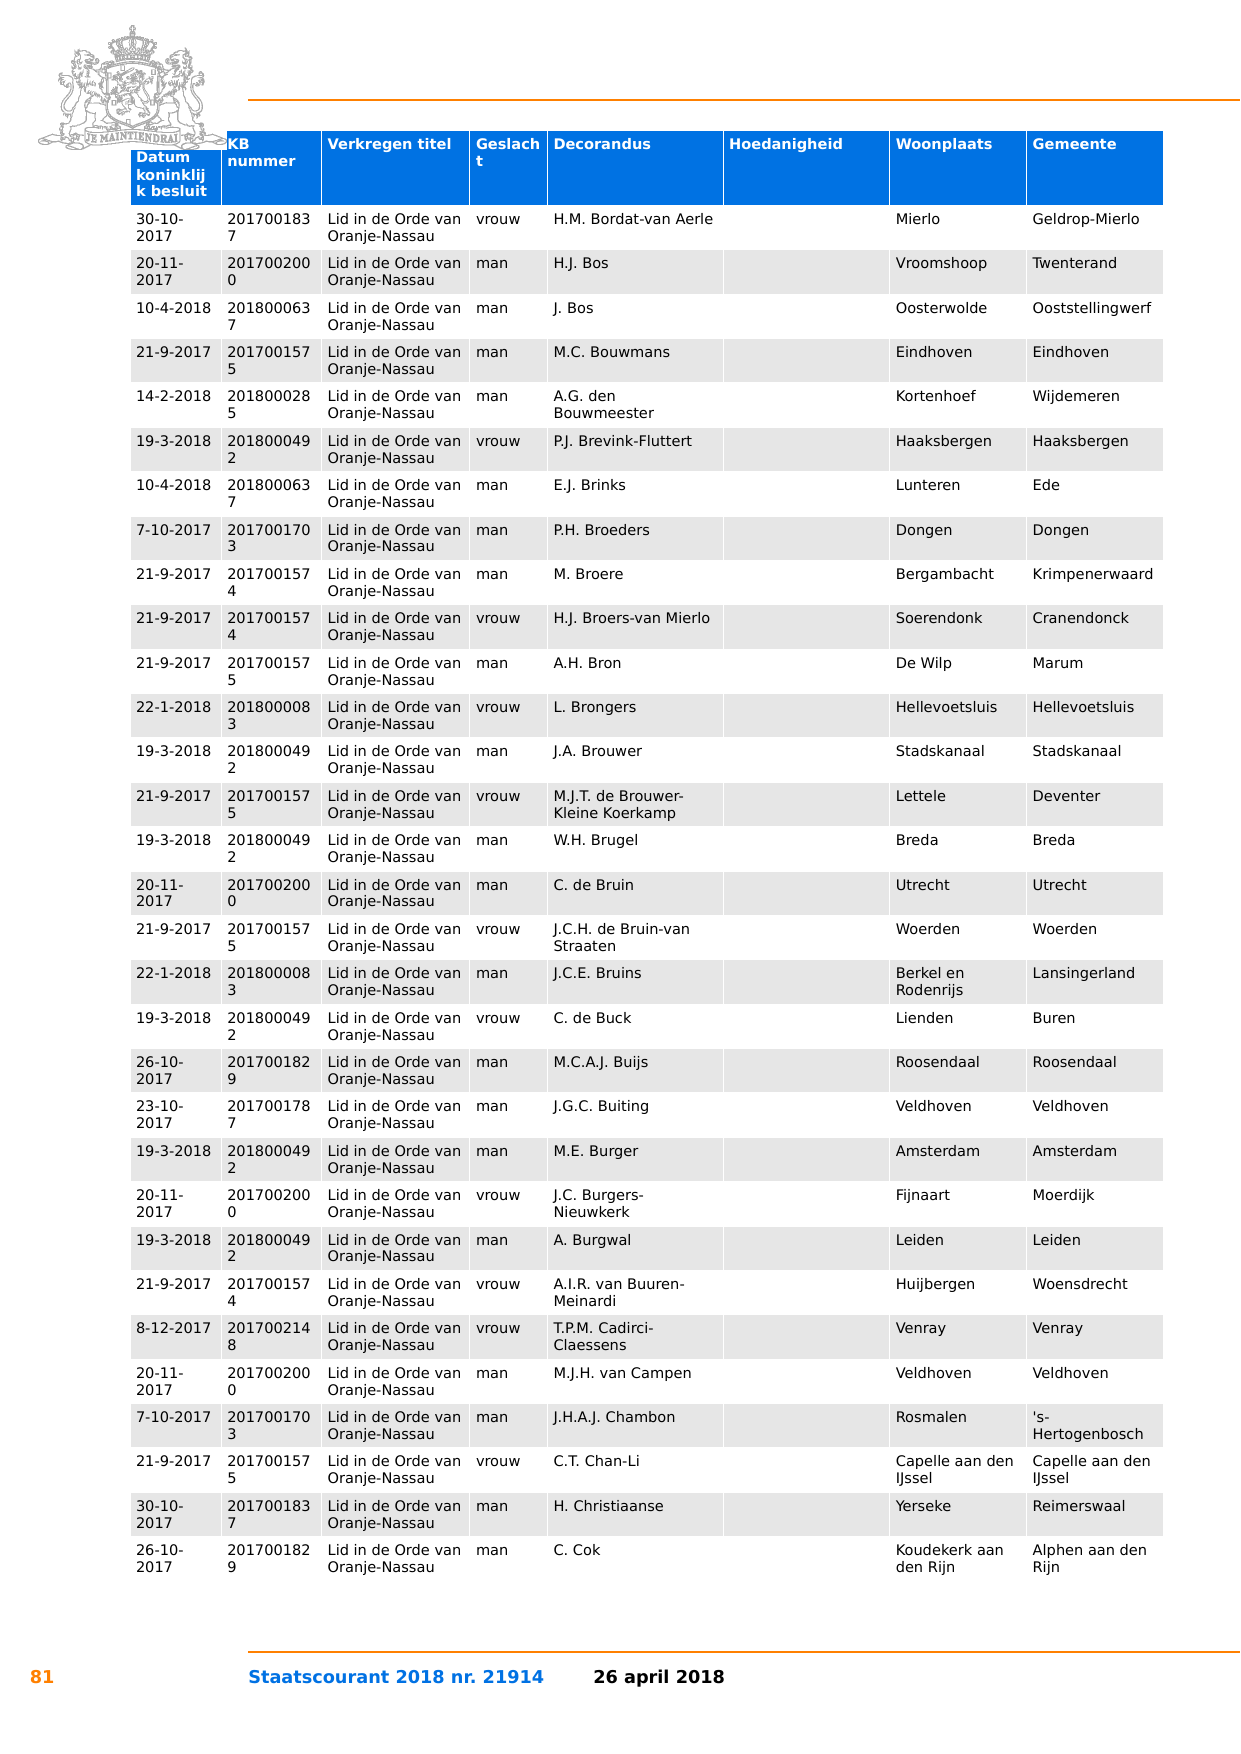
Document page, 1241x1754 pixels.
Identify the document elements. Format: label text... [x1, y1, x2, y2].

table_cell Venray [1027, 1315, 1163, 1359]
table_cell [724, 1493, 889, 1536]
table_cell 26-10-2017 [131, 1049, 221, 1092]
table_cell man [470, 1049, 547, 1092]
table_cell M.C.A.J. Buijs [548, 1049, 723, 1092]
table_cell J.H.A.J. Chambon [548, 1404, 723, 1447]
table_cell 30-10-2017 [131, 1493, 221, 1536]
table_cell [724, 472, 889, 516]
table_cell Fijnaart [890, 1182, 1026, 1226]
table_cell vrouw [470, 1315, 547, 1359]
table_cell 21-9-2017 [131, 561, 221, 604]
table_cell man [470, 1493, 547, 1536]
table_cell Lienden [890, 1005, 1026, 1048]
table_cell Lid in de Orde van Oranje-Nassau [322, 960, 469, 1004]
table_cell 2017002000 [222, 872, 321, 915]
table_cell Veldhoven [1027, 1360, 1163, 1403]
table_cell [724, 1182, 889, 1226]
table_cell Lid in de Orde van Oranje-Nassau [322, 827, 469, 871]
table_cell 2017001703 [222, 1404, 321, 1447]
table_cell man [470, 1138, 547, 1181]
table_cell [724, 1227, 889, 1270]
table_cell 21-9-2017 [131, 605, 221, 649]
table_cell vrouw [470, 694, 547, 737]
table_cell Lid in de Orde van Oranje-Nassau [322, 1360, 469, 1403]
table_cell Leiden [1027, 1227, 1163, 1270]
table_cell Dongen [890, 517, 1026, 560]
table_cell M. Broere [548, 561, 723, 604]
table_cell A. Burgwal [548, 1227, 723, 1270]
table_cell H. Christiaanse [548, 1493, 723, 1536]
table_cell [724, 739, 889, 782]
table_cell 2017002000 [222, 250, 321, 294]
table_cell Hellevoetsluis [890, 694, 1026, 737]
table_header Datum koninklijk besluit [131, 150, 221, 205]
table_cell Haaksbergen [890, 428, 1026, 471]
table_cell man [470, 339, 547, 382]
table_cell Marum [1027, 650, 1163, 693]
table_cell man [470, 250, 547, 294]
table_cell [724, 1404, 889, 1447]
table_cell Roosendaal [890, 1049, 1026, 1092]
table_cell Soerendonk [890, 605, 1026, 649]
table_header KB nummer [222, 131, 321, 205]
table_cell vrouw [470, 605, 547, 649]
table_cell Amsterdam [890, 1138, 1026, 1181]
table_cell 10-4-2018 [131, 472, 221, 516]
table_cell C. Cok [548, 1537, 723, 1581]
table_cell 2018000083 [222, 960, 321, 1004]
table_cell 2018000492 [222, 827, 321, 871]
table_cell 's-Hertogenbosch [1027, 1404, 1163, 1447]
table_cell 20-11-2017 [131, 872, 221, 915]
table_cell [724, 1271, 889, 1314]
table_cell Hellevoetsluis [1027, 694, 1163, 737]
table_header Geslacht [470, 131, 547, 205]
table_cell vrouw [470, 783, 547, 826]
table_cell Bergambacht [890, 561, 1026, 604]
table_cell Yerseke [890, 1493, 1026, 1536]
table_cell Cranendonck [1027, 605, 1163, 649]
table_cell Lid in de Orde van Oranje-Nassau [322, 650, 469, 693]
table_cell Capelle aan den IJssel [1027, 1449, 1163, 1492]
table_cell 2017001574 [222, 605, 321, 649]
table_cell man [470, 960, 547, 1004]
table_cell M.J.T. de Brouwer-Kleine Koerkamp [548, 783, 723, 826]
table_cell [724, 517, 889, 560]
picture [38, 25, 227, 150]
table_cell 2018000083 [222, 694, 321, 737]
table_cell P.H. Broeders [548, 517, 723, 560]
table_cell Stadskanaal [890, 739, 1026, 782]
table_cell vrouw [470, 1271, 547, 1314]
table_cell 2017001575 [222, 339, 321, 382]
table_cell J.G.C. Buiting [548, 1094, 723, 1137]
table_cell Eindhoven [1027, 339, 1163, 382]
table_header Decorandus [548, 131, 723, 205]
table_header Hoedanigheid [724, 131, 889, 205]
table_cell Stadskanaal [1027, 739, 1163, 782]
table_cell Venray [890, 1315, 1026, 1359]
table_cell Lid in de Orde van Oranje-Nassau [322, 1449, 469, 1492]
table_cell 20-11-2017 [131, 1360, 221, 1403]
table_cell [724, 872, 889, 915]
table_cell J. Bos [548, 295, 723, 338]
table_cell Lid in de Orde van Oranje-Nassau [322, 428, 469, 471]
table_cell 21-9-2017 [131, 783, 221, 826]
table_cell Twenterand [1027, 250, 1163, 294]
table_cell 22-1-2018 [131, 960, 221, 1004]
table_cell Lid in de Orde van Oranje-Nassau [322, 561, 469, 604]
table_cell Dongen [1027, 517, 1163, 560]
table_cell 19-3-2018 [131, 428, 221, 471]
table_cell 2017001787 [222, 1094, 321, 1137]
table_cell 7-10-2017 [131, 517, 221, 560]
table_cell 2018000492 [222, 1005, 321, 1048]
table_cell Vroomshoop [890, 250, 1026, 294]
table_cell Lansingerland [1027, 960, 1163, 1004]
table_cell Lid in de Orde van Oranje-Nassau [322, 1094, 469, 1137]
table_cell Rosmalen [890, 1404, 1026, 1447]
table_cell [724, 1449, 889, 1492]
table_cell 21-9-2017 [131, 339, 221, 382]
table_cell Kortenhoef [890, 384, 1026, 427]
table_cell man [470, 872, 547, 915]
table_cell [724, 1360, 889, 1403]
table_cell Lid in de Orde van Oranje-Nassau [322, 783, 469, 826]
table_cell Moerdijk [1027, 1182, 1163, 1226]
table_cell Lunteren [890, 472, 1026, 516]
table_cell man [470, 1360, 547, 1403]
table_cell 2018000492 [222, 739, 321, 782]
table_cell vrouw [470, 1005, 547, 1048]
table_cell 8-12-2017 [131, 1315, 221, 1359]
table_cell Utrecht [1027, 872, 1163, 915]
table_cell 21-9-2017 [131, 1271, 221, 1314]
table_cell Lid in de Orde van Oranje-Nassau [322, 517, 469, 560]
table_cell vrouw [470, 206, 547, 249]
table_cell Wijdemeren [1027, 384, 1163, 427]
table_cell J.C.E. Bruins [548, 960, 723, 1004]
table_cell 2017002000 [222, 1182, 321, 1226]
table_cell Lid in de Orde van Oranje-Nassau [322, 295, 469, 338]
table_cell Lid in de Orde van Oranje-Nassau [322, 339, 469, 382]
table_cell 2018000492 [222, 1138, 321, 1181]
table_cell [724, 827, 889, 871]
table_cell De Wilp [890, 650, 1026, 693]
table_cell 2018000637 [222, 472, 321, 516]
table_cell 30-10-2017 [131, 206, 221, 249]
table_cell Lid in de Orde van Oranje-Nassau [322, 384, 469, 427]
table_cell Lid in de Orde van Oranje-Nassau [322, 605, 469, 649]
table_cell Lid in de Orde van Oranje-Nassau [322, 1138, 469, 1181]
table_cell Lid in de Orde van Oranje-Nassau [322, 916, 469, 959]
table_cell Amsterdam [1027, 1138, 1163, 1181]
table_cell 23-10-2017 [131, 1094, 221, 1137]
table_cell 14-2-2018 [131, 384, 221, 427]
table_cell Veldhoven [1027, 1094, 1163, 1137]
table_cell A.I.R. van Buuren-Meinardi [548, 1271, 723, 1314]
table_cell C.T. Chan-Li [548, 1449, 723, 1492]
table_cell 2017001575 [222, 783, 321, 826]
table_cell vrouw [470, 1449, 547, 1492]
table_cell Buren [1027, 1005, 1163, 1048]
table_cell J.A. Brouwer [548, 739, 723, 782]
table_cell Capelle aan den IJssel [890, 1449, 1026, 1492]
table_cell Lid in de Orde van Oranje-Nassau [322, 872, 469, 915]
table_cell 2018000637 [222, 295, 321, 338]
table_cell Utrecht [890, 872, 1026, 915]
table_cell [724, 694, 889, 737]
table_cell [724, 783, 889, 826]
table_cell J.C. Burgers-Nieuwkerk [548, 1182, 723, 1226]
table_cell [724, 250, 889, 294]
table_cell H.M. Bordat-van Aerle [548, 206, 723, 249]
table_cell [724, 605, 889, 649]
table_cell Roosendaal [1027, 1049, 1163, 1092]
table_cell Woerden [890, 916, 1026, 959]
table_cell 20-11-2017 [131, 250, 221, 294]
table_cell man [470, 517, 547, 560]
table_cell vrouw [470, 1182, 547, 1226]
table_cell Woerden [1027, 916, 1163, 959]
table_cell W.H. Brugel [548, 827, 723, 871]
table_header Gemeente [1027, 131, 1163, 205]
table_cell Lid in de Orde van Oranje-Nassau [322, 250, 469, 294]
table_cell 2017001829 [222, 1049, 321, 1092]
table_cell L. Brongers [548, 694, 723, 737]
table_cell [724, 1049, 889, 1092]
table_cell 2018000285 [222, 384, 321, 427]
table_cell man [470, 739, 547, 782]
table_cell 21-9-2017 [131, 650, 221, 693]
table_cell Lid in de Orde van Oranje-Nassau [322, 1493, 469, 1536]
table_cell 2017001829 [222, 1537, 321, 1581]
table_cell Lid in de Orde van Oranje-Nassau [322, 1005, 469, 1048]
table_cell Lid in de Orde van Oranje-Nassau [322, 1049, 469, 1092]
table_cell [724, 1005, 889, 1048]
table_cell Veldhoven [890, 1094, 1026, 1137]
table_cell 2017001837 [222, 1493, 321, 1536]
table_cell A.G. den Bouwmeester [548, 384, 723, 427]
table_cell man [470, 384, 547, 427]
table_cell man [470, 1227, 547, 1270]
table_cell Lid in de Orde van Oranje-Nassau [322, 472, 469, 516]
table_cell E.J. Brinks [548, 472, 723, 516]
table_cell 19-3-2018 [131, 1227, 221, 1270]
table_cell [724, 428, 889, 471]
table_cell [724, 960, 889, 1004]
table_cell 21-9-2017 [131, 916, 221, 959]
table_cell [724, 1315, 889, 1359]
table_cell Lid in de Orde van Oranje-Nassau [322, 1271, 469, 1314]
table_cell vrouw [470, 916, 547, 959]
table_cell 2017001574 [222, 561, 321, 604]
table_cell Veldhoven [890, 1360, 1026, 1403]
table_cell Lid in de Orde van Oranje-Nassau [322, 206, 469, 249]
table_cell Lid in de Orde van Oranje-Nassau [322, 1227, 469, 1270]
table_cell Krimpenerwaard [1027, 561, 1163, 604]
table_cell M.C. Bouwmans [548, 339, 723, 382]
table_cell [724, 1138, 889, 1181]
table_cell Ooststellingwerf [1027, 295, 1163, 338]
table_cell [724, 1537, 889, 1581]
table_cell [724, 295, 889, 338]
table_cell Alphen aan den Rijn [1027, 1537, 1163, 1581]
table_cell Eindhoven [890, 339, 1026, 382]
table_cell man [470, 827, 547, 871]
table_cell man [470, 561, 547, 604]
table_cell man [470, 295, 547, 338]
table_cell 2017002000 [222, 1360, 321, 1403]
table_cell [724, 916, 889, 959]
table_cell J.C.H. de Bruin-van Straaten [548, 916, 723, 959]
table_cell 2017001837 [222, 206, 321, 249]
table_cell man [470, 1094, 547, 1137]
table_cell 2018000492 [222, 1227, 321, 1270]
table_cell Breda [1027, 827, 1163, 871]
table_cell 2017002148 [222, 1315, 321, 1359]
table_cell [724, 650, 889, 693]
table_cell Lid in de Orde van Oranje-Nassau [322, 1182, 469, 1226]
table_cell 7-10-2017 [131, 1404, 221, 1447]
table_cell 2017001703 [222, 517, 321, 560]
table_cell 22-1-2018 [131, 694, 221, 737]
table_cell Lettele [890, 783, 1026, 826]
table_cell man [470, 472, 547, 516]
table_cell M.E. Burger [548, 1138, 723, 1181]
table_cell H.J. Broers-van Mierlo [548, 605, 723, 649]
table_cell C. de Bruin [548, 872, 723, 915]
table_cell Mierlo [890, 206, 1026, 249]
table_cell Breda [890, 827, 1026, 871]
table_cell Geldrop-Mierlo [1027, 206, 1163, 249]
table_header Woonplaats [890, 131, 1026, 205]
table_cell 19-3-2018 [131, 1138, 221, 1181]
table_cell 2017001575 [222, 1449, 321, 1492]
table_cell Deventer [1027, 783, 1163, 826]
table_cell H.J. Bos [548, 250, 723, 294]
table_cell 19-3-2018 [131, 827, 221, 871]
table_cell Lid in de Orde van Oranje-Nassau [322, 1537, 469, 1581]
table_cell 19-3-2018 [131, 1005, 221, 1048]
table_cell [724, 561, 889, 604]
table_cell Leiden [890, 1227, 1026, 1270]
table_cell Huijbergen [890, 1271, 1026, 1314]
table_cell 2017001575 [222, 650, 321, 693]
table_cell 2017001575 [222, 916, 321, 959]
table_cell Koudekerk aan den Rijn [890, 1537, 1026, 1581]
table_cell M.J.H. van Campen [548, 1360, 723, 1403]
table_cell Lid in de Orde van Oranje-Nassau [322, 739, 469, 782]
table_cell [724, 384, 889, 427]
table_cell P.J. Brevink-Fluttert [548, 428, 723, 471]
table_cell 21-9-2017 [131, 1449, 221, 1492]
table_cell 20-11-2017 [131, 1182, 221, 1226]
table_cell 2017001574 [222, 1271, 321, 1314]
table_cell vrouw [470, 428, 547, 471]
table_cell Haaksbergen [1027, 428, 1163, 471]
table_cell 10-4-2018 [131, 295, 221, 338]
table_cell 19-3-2018 [131, 739, 221, 782]
table_cell Lid in de Orde van Oranje-Nassau [322, 1404, 469, 1447]
table_cell Lid in de Orde van Oranje-Nassau [322, 694, 469, 737]
table_cell 26-10-2017 [131, 1537, 221, 1581]
table_cell man [470, 1537, 547, 1581]
table_cell Berkel en Rodenrijs [890, 960, 1026, 1004]
table_cell 2018000492 [222, 428, 321, 471]
table_cell [724, 339, 889, 382]
table_cell A.H. Bron [548, 650, 723, 693]
table_header Verkregen titel [322, 131, 469, 205]
table_cell [724, 206, 889, 249]
table_cell Woensdrecht [1027, 1271, 1163, 1314]
table_cell Ede [1027, 472, 1163, 516]
table_cell T.P.M. Cadirci-Claessens [548, 1315, 723, 1359]
table_cell Oosterwolde [890, 295, 1026, 338]
table_cell [724, 1094, 889, 1137]
table_cell man [470, 650, 547, 693]
table_cell Lid in de Orde van Oranje-Nassau [322, 1315, 469, 1359]
table_cell man [470, 1404, 547, 1447]
table_cell C. de Buck [548, 1005, 723, 1048]
table_cell Reimerswaal [1027, 1493, 1163, 1536]
